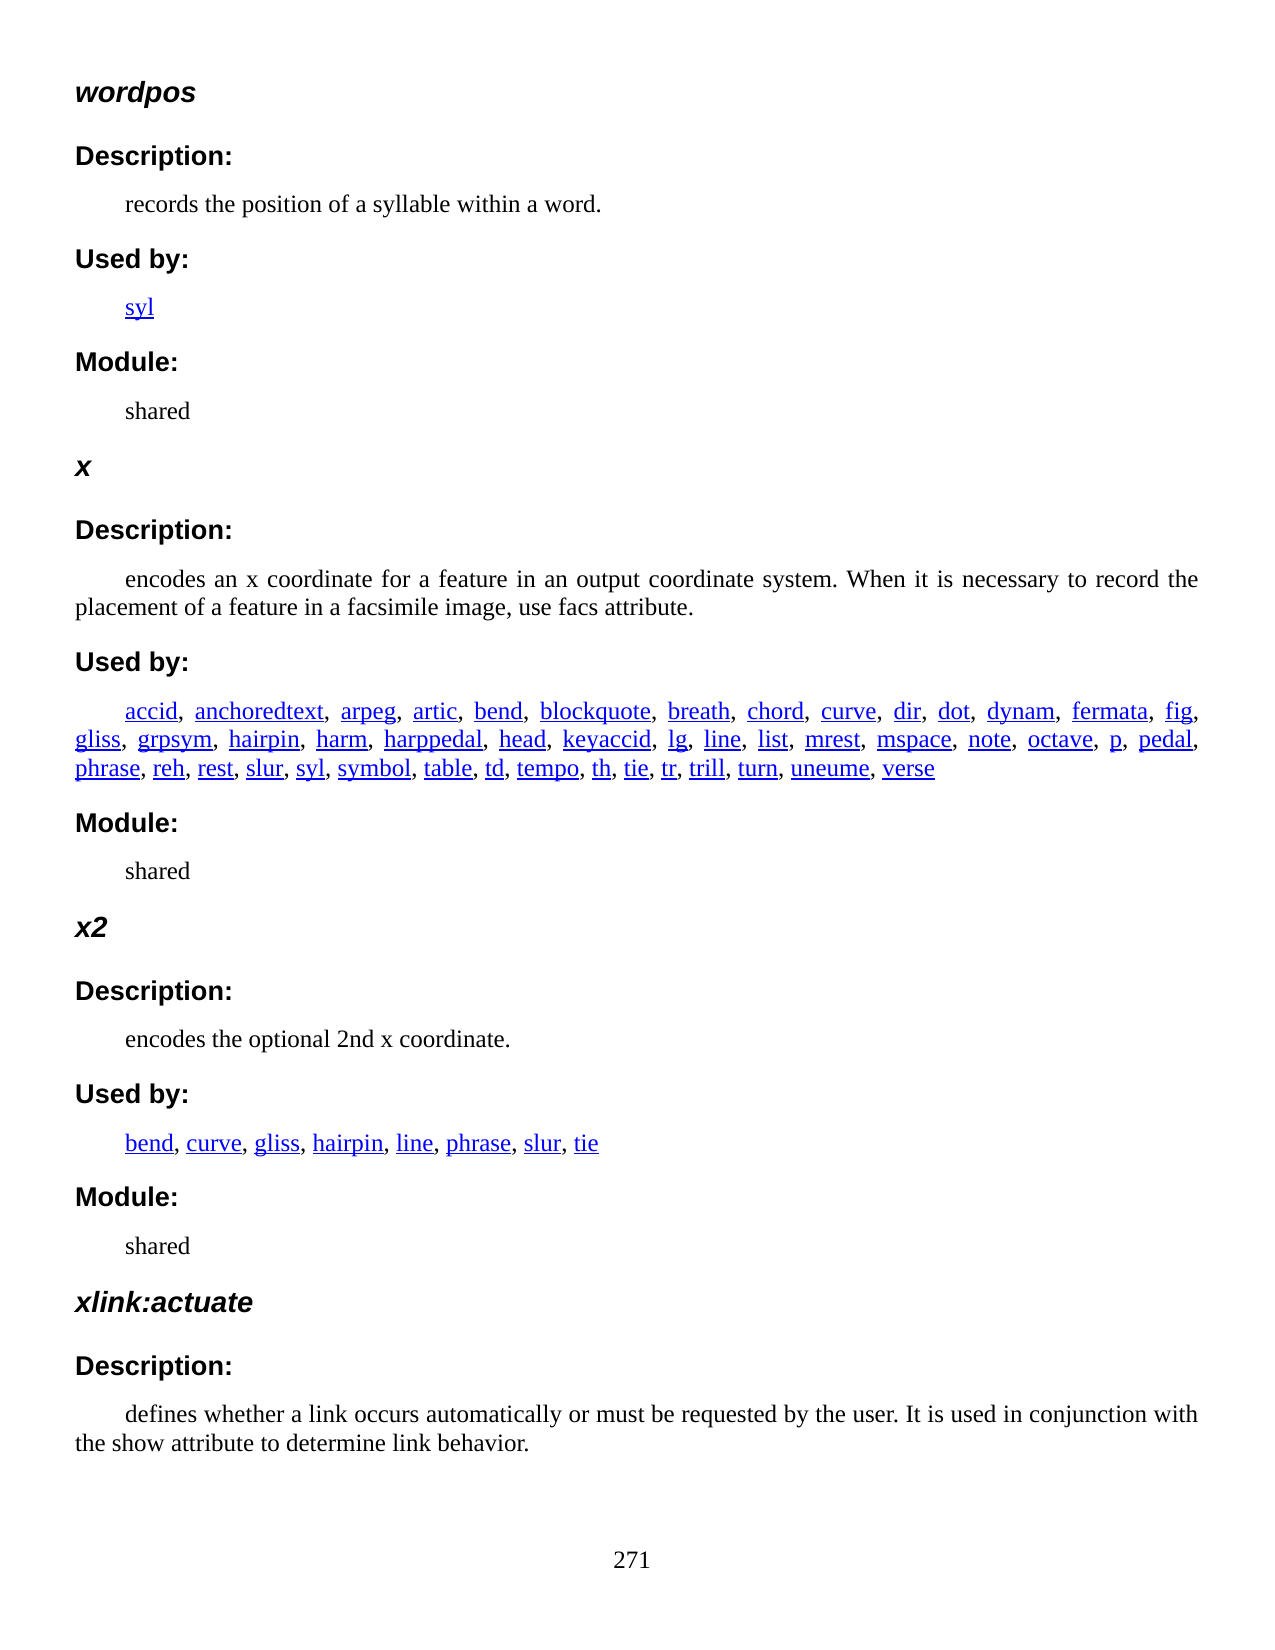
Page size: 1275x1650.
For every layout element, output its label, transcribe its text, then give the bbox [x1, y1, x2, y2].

subtitle xlink:actuate [75, 1285, 1200, 1318]
subtitle Module: [75, 346, 1200, 377]
subtitle Used by: [75, 243, 1200, 274]
text encodes the optional 2nd x coordinate. [75, 1024, 1200, 1053]
subtitle Description: [75, 1349, 1200, 1381]
subtitle Used by: [75, 646, 1200, 677]
subtitle x [75, 449, 1200, 483]
text encodes an x coordinate for a feature in an output coordinate system. When it is necessary to record the placement of a feature in a facsimile image, use facs attribute. [75, 564, 1200, 621]
subtitle Module: [75, 1181, 1200, 1213]
subtitle Description: [75, 514, 1200, 546]
text bend, curve, gliss, hairpin, line, phrase, slur, tie [75, 1128, 1200, 1156]
subtitle Module: [75, 807, 1200, 838]
text syl [75, 292, 1200, 321]
subtitle x2 [75, 910, 1200, 944]
subtitle Description: [75, 140, 1200, 171]
text defines whether a link occurs automatically or must be requested by the user. It is used in conjunction with the show attribute to determine link behavior. [75, 1399, 1200, 1456]
text shared [75, 396, 1200, 424]
text shared [75, 856, 1200, 885]
text records the position of a syllable within a word. [75, 189, 1200, 218]
text shared [75, 1231, 1200, 1260]
subtitle Description: [75, 975, 1200, 1006]
text accid, anchoredtext, arpeg, artic, bend, blockquote, breath, chord, curve, dir, dot, dynam, fermata, fig, gliss, grpsym, hairpin, harm, harppedal, head, keyaccid, lg, line, list, mrest, mspace, note, octave, p, pedal, phrase, reh, rest, slur, syl, symbol, table, td, tempo, th, tie, tr, trill, turn, uneume, verse [75, 696, 1200, 782]
subtitle wordpos [75, 75, 1200, 108]
subtitle Used by: [75, 1078, 1200, 1109]
